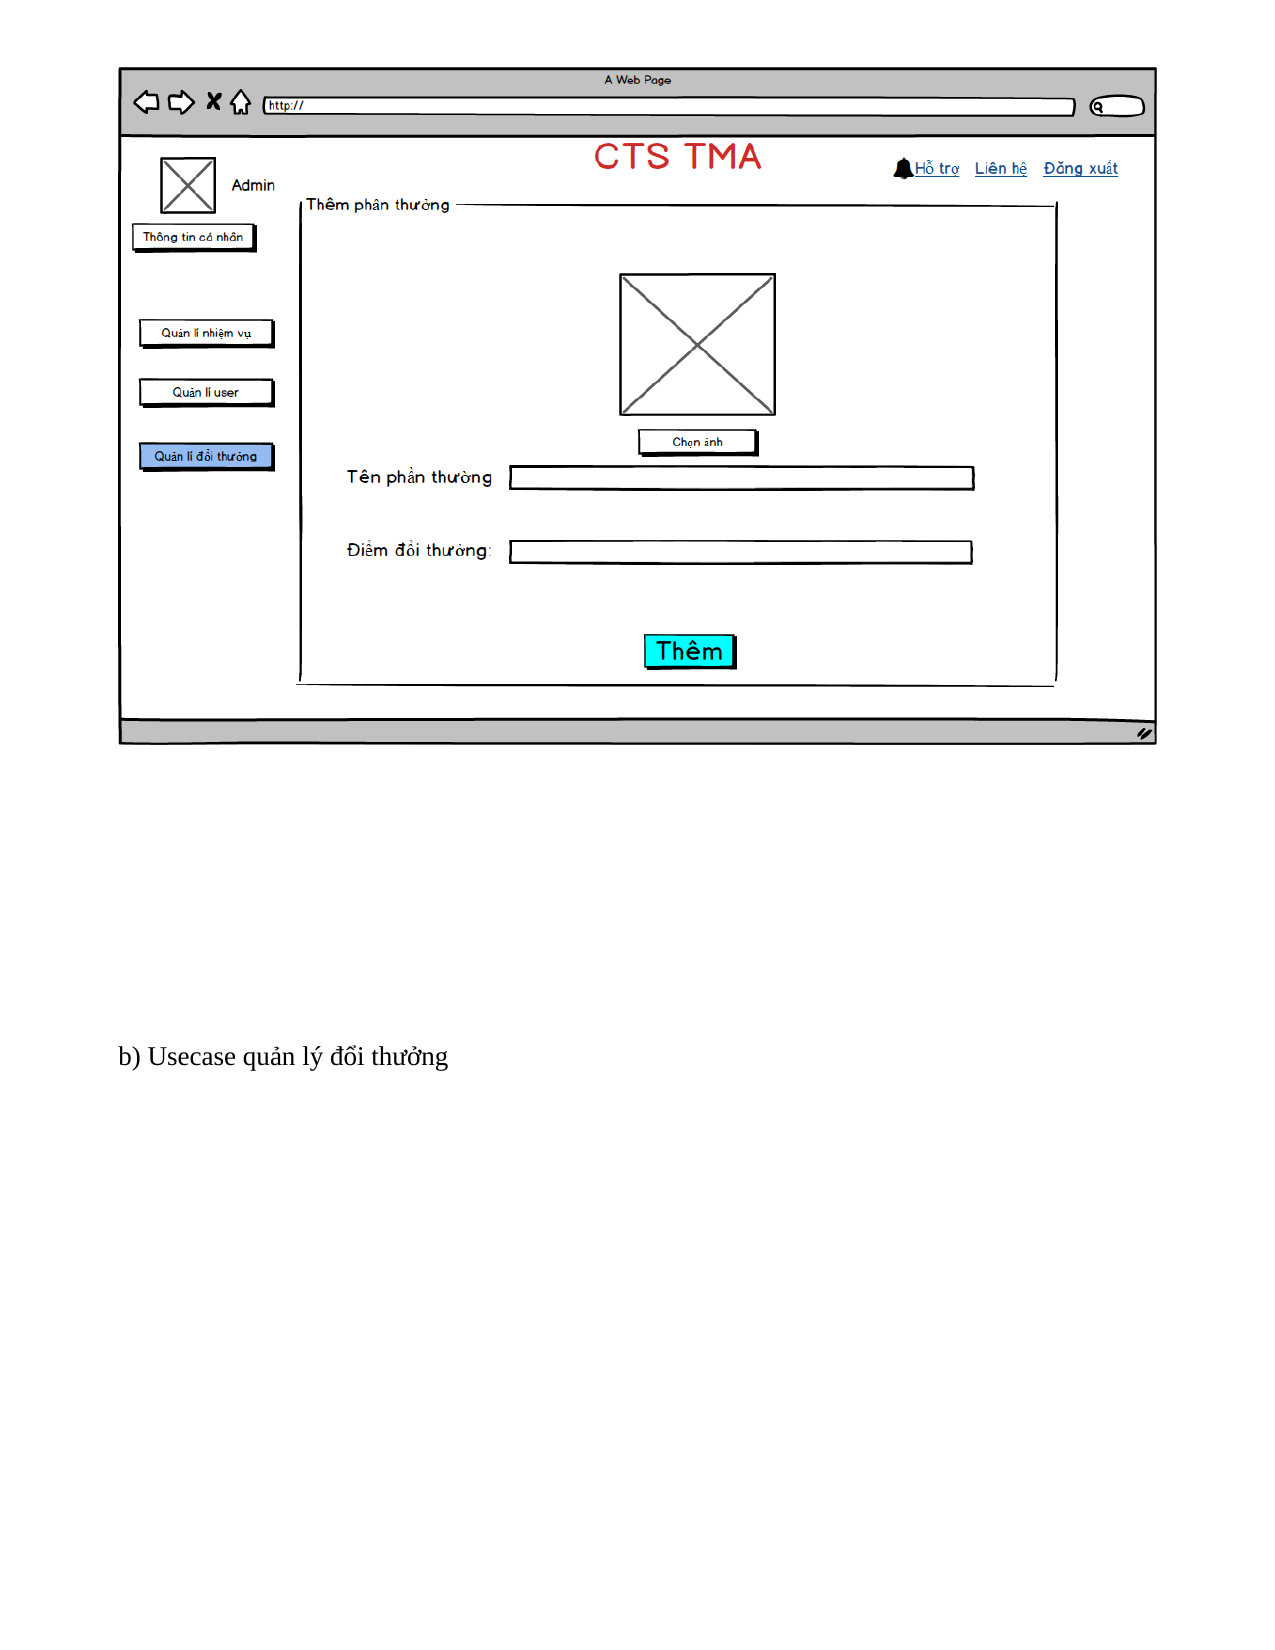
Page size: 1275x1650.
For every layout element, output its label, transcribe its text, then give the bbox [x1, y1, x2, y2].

subtitle b) Usecase quản lý đổi thưởng [118, 1040, 1157, 1071]
picture [118, 67, 1157, 745]
